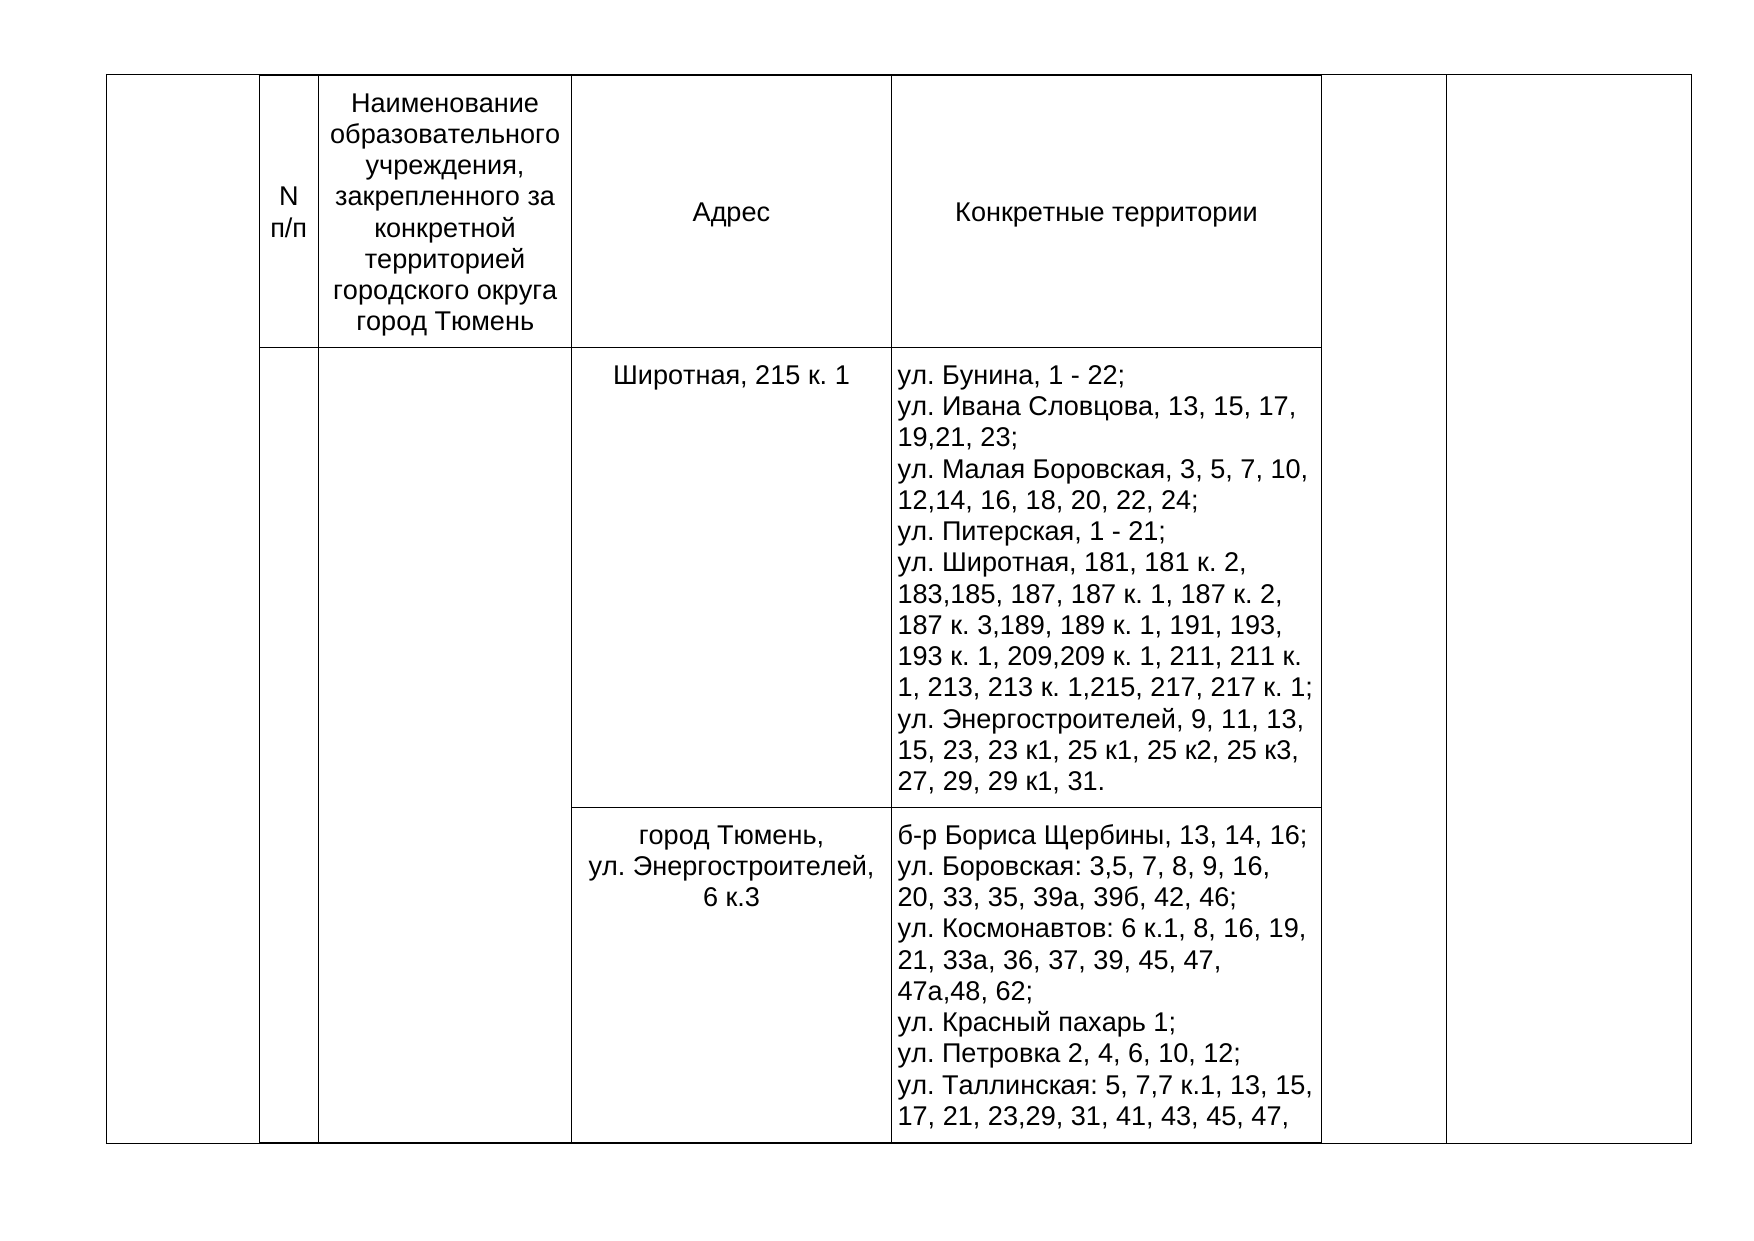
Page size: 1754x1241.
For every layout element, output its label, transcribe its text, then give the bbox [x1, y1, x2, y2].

table_cell б-р Бориса Щербины, 13, 14, 16; ул. Боровская: 3,5, 7, 8, 9, 16, 20, 33, 35, 39а, 39б, 42, 46; ул. Космонавтов: 6 к.1, 8, 16, 19, 21, 33а, 36, 37, 39, 45, 47, 47а,48, 62; ул. Красный пахарь 1; ул. Петровка 2, 4, 6, 10, 12; ул. Таллинская: 5, 7,7 к.1, 13, 15, 17, 21, 23,29, 31, 41, 43, 45, 47, [892, 808, 1321, 1142]
table_cell [260, 348, 318, 1142]
table_header N п/п [260, 76, 318, 347]
table_cell ул. Бунина, 1 - 22; ул. Ивана Словцова, 13, 15, 17, 19,21, 23; ул. Малая Боровская, 3, 5, 7, 10, 12,14, 16, 18, 20, 22, 24; ул. Питерская, 1 - 21; ул. Широтная, 181, 181 к. 2, 183,185, 187, 187 к. 1, 187 к. 2, 187 к. 3,189, 189 к. 1, 191, 193, 193 к. 1, 209,209 к. 1, 211, 211 к. 1, 213, 213 к. 1,215, 217, 217 к. 1; ул. Энергостроителей, 9, 11, 13, 15, 23, 23 к1, 25 к1, 25 к2, 25 к3, 27, 29, 29 к1, 31. [892, 348, 1321, 807]
table_header Наименование образовательного учреждения, закрепленного за конкретной территорией городского округа город Тюмень [319, 76, 571, 347]
table_cell Широтная, 215 к. 1 [572, 348, 891, 807]
table_cell [319, 348, 571, 1142]
table_header Адрес [572, 76, 891, 347]
table_header Конкретные территории [892, 76, 1321, 347]
table_header [1447, 75, 1691, 1143]
table_header [107, 75, 259, 1143]
table_cell город Тюмень, ул. Энергостроителей, 6 к.3 [572, 808, 891, 1142]
table_header [1322, 75, 1446, 1143]
